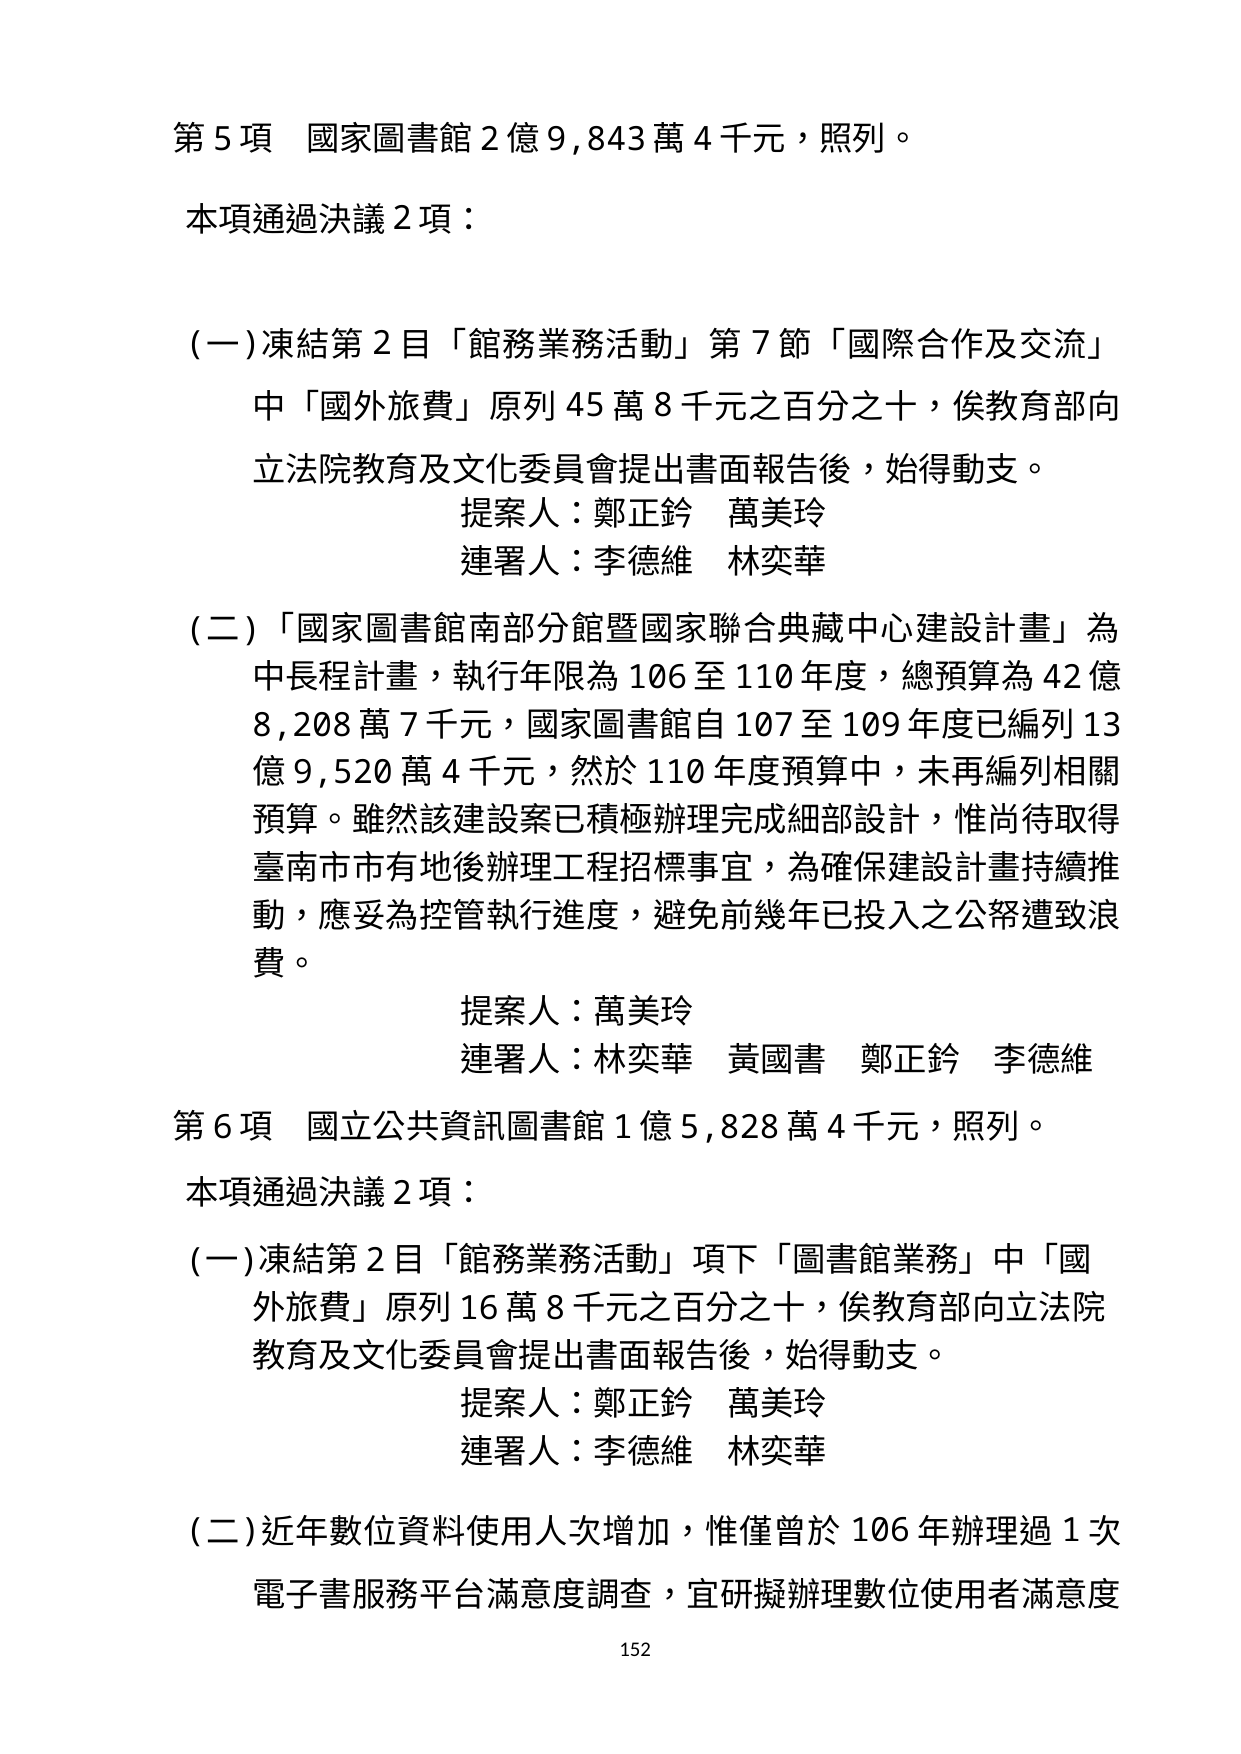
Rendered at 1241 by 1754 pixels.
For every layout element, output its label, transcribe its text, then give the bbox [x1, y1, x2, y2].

text 本項通過決議2項： [185, 175, 1122, 237]
text 第6項 國立公共資訊圖書館1億5,828萬4千元，照列。 [173, 1100, 1122, 1148]
text (二)近年數位資料使用人次增加，惟僅曾於106年辦理過1次電子書服務平台滿意度調查，宜研擬辦理數位使用者滿意度 [185, 1487, 1122, 1612]
text 第5項 國家圖書館2億9,843萬4千元，照列。 [173, 112, 1122, 160]
text 連署人：林奕華 黃國書 鄭正鈐 李德維 [460, 1033, 1122, 1081]
text (一)凍結第2目「館務業務活動」第7節「國際合作及交流」中「國外旅費」原列45萬8千元之百分之十，俟教育部向立法院教育及文化委員會提出書面報告後，始得動支。 [185, 300, 1122, 487]
text 提案人：鄭正鈐 萬美玲 [460, 487, 1122, 535]
text (一)凍結第2目「館務業務活動」項下「圖書館業務」中「國外旅費」原列16萬8千元之百分之十，俟教育部向立法院教育及文化委員會提出書面報告後，始得動支。 [185, 1233, 1122, 1377]
text 本項通過決議2項： [185, 1166, 1122, 1214]
text 連署人：李德維 林奕華 [460, 535, 1122, 583]
text 連署人：李德維 林奕華 [460, 1425, 1122, 1473]
text (二)「國家圖書館南部分館暨國家聯合典藏中心建設計畫」為中長程計畫，執行年限為106至110年度，總預算為42億8,208萬7千元，國家圖書館自107至109年度已編列13億9,520萬4千元，然於110年度預算中，未再編列相關預算。雖然該建設案已積極辦理完成細部設計，惟尚待取得臺南市市有地後辦理工程招標事宜，為確保建設計畫持續推動，應妥為控管執行進度，避免前幾年已投入之公帑遭致浪費。 [185, 602, 1122, 985]
text 提案人：鄭正鈐 萬美玲 [460, 1377, 1122, 1425]
text 提案人：萬美玲 [460, 985, 1122, 1033]
